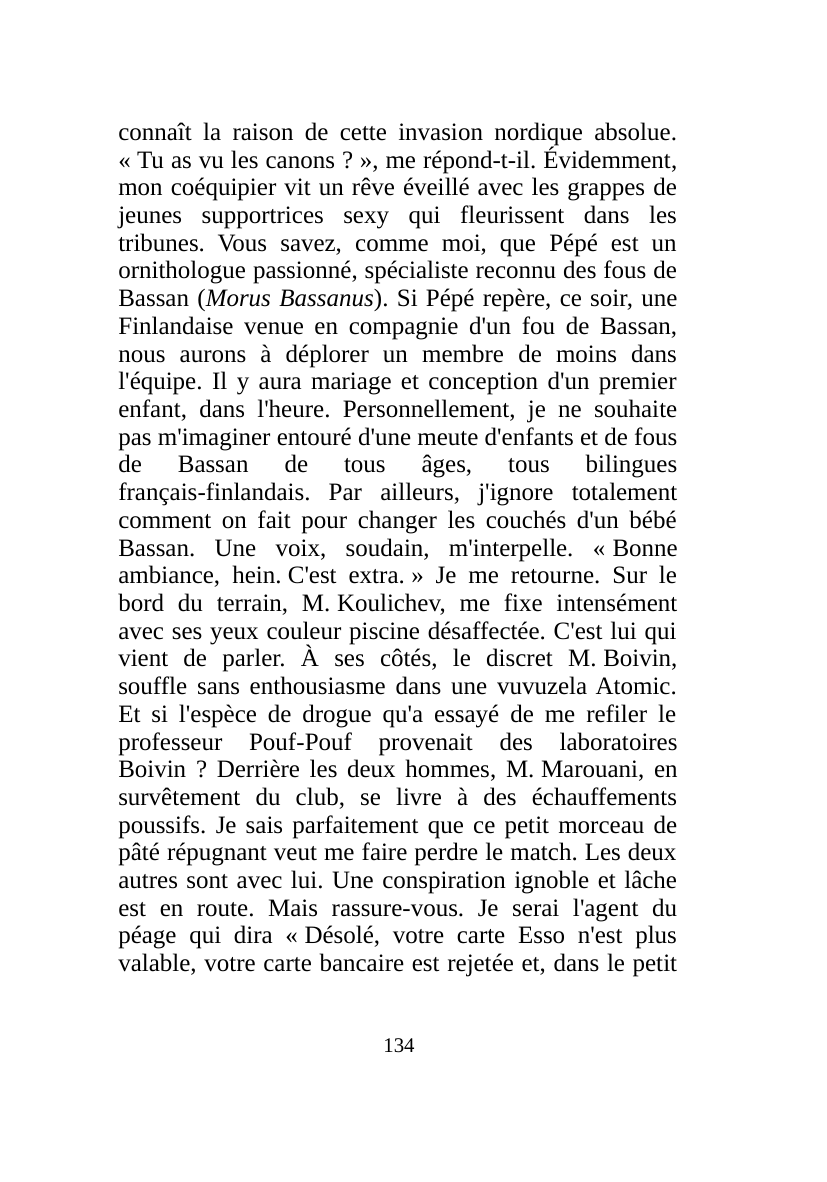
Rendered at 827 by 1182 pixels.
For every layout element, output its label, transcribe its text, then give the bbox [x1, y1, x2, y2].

text connaît la raison de cette invasion nordique absolue. « Tu as vu les canons ? », me répond-t-il. Évidemment, mon coéquipier vit un rêve éveillé avec les grappes de jeunes supportrices sexy qui fleurissent dans les tribunes. Vous savez, comme moi, que Pépé est un ornithologue passionné, spécialiste reconnu des fous de Bassan (Morus Bassanus). Si Pépé repère, ce soir, une Finlandaise venue en compagnie d'un fou de Bassan, nous aurons à déplorer un membre de moins dans l'équipe. Il y aura mariage et conception d'un premier enfant, dans l'heure. Personnellement, je ne souhaite pas m'imaginer entouré d'une meute d'enfants et de fous de Bassan de tous âges, tous bilingues français‑finlandais. Par ailleurs, j'ignore totalement comment on fait pour changer les couchés d'un bébé Bassan. Une voix, soudain, m'interpelle. « Bonne ambiance, hein. C'est extra. » Je me retourne. Sur le bord du terrain, M. Koulichev, me fixe intensément avec ses yeux couleur piscine désaffectée. C'est lui qui vient de parler. À ses côtés, le discret M. Boivin, souffle sans enthousiasme dans une vuvuzela Atomic. Et si l'espèce de drogue qu'a essayé de me refiler le professeur Pouf‑Pouf provenait des laboratoires Boivin ? Derrière les deux hommes, M. Marouani, en survêtement du club, se livre à des échauffements poussifs. Je sais parfaitement que ce petit morceau de pâté répugnant veut me faire perdre le match. Les deux autres sont avec lui. Une conspiration ignoble et lâche est en route. Mais rassure-vous. Je serai l'agent du péage qui dira « Désolé, votre carte Esso n'est plus valable, votre carte bancaire est rejetée et, dans le petit [118, 118, 677, 977]
